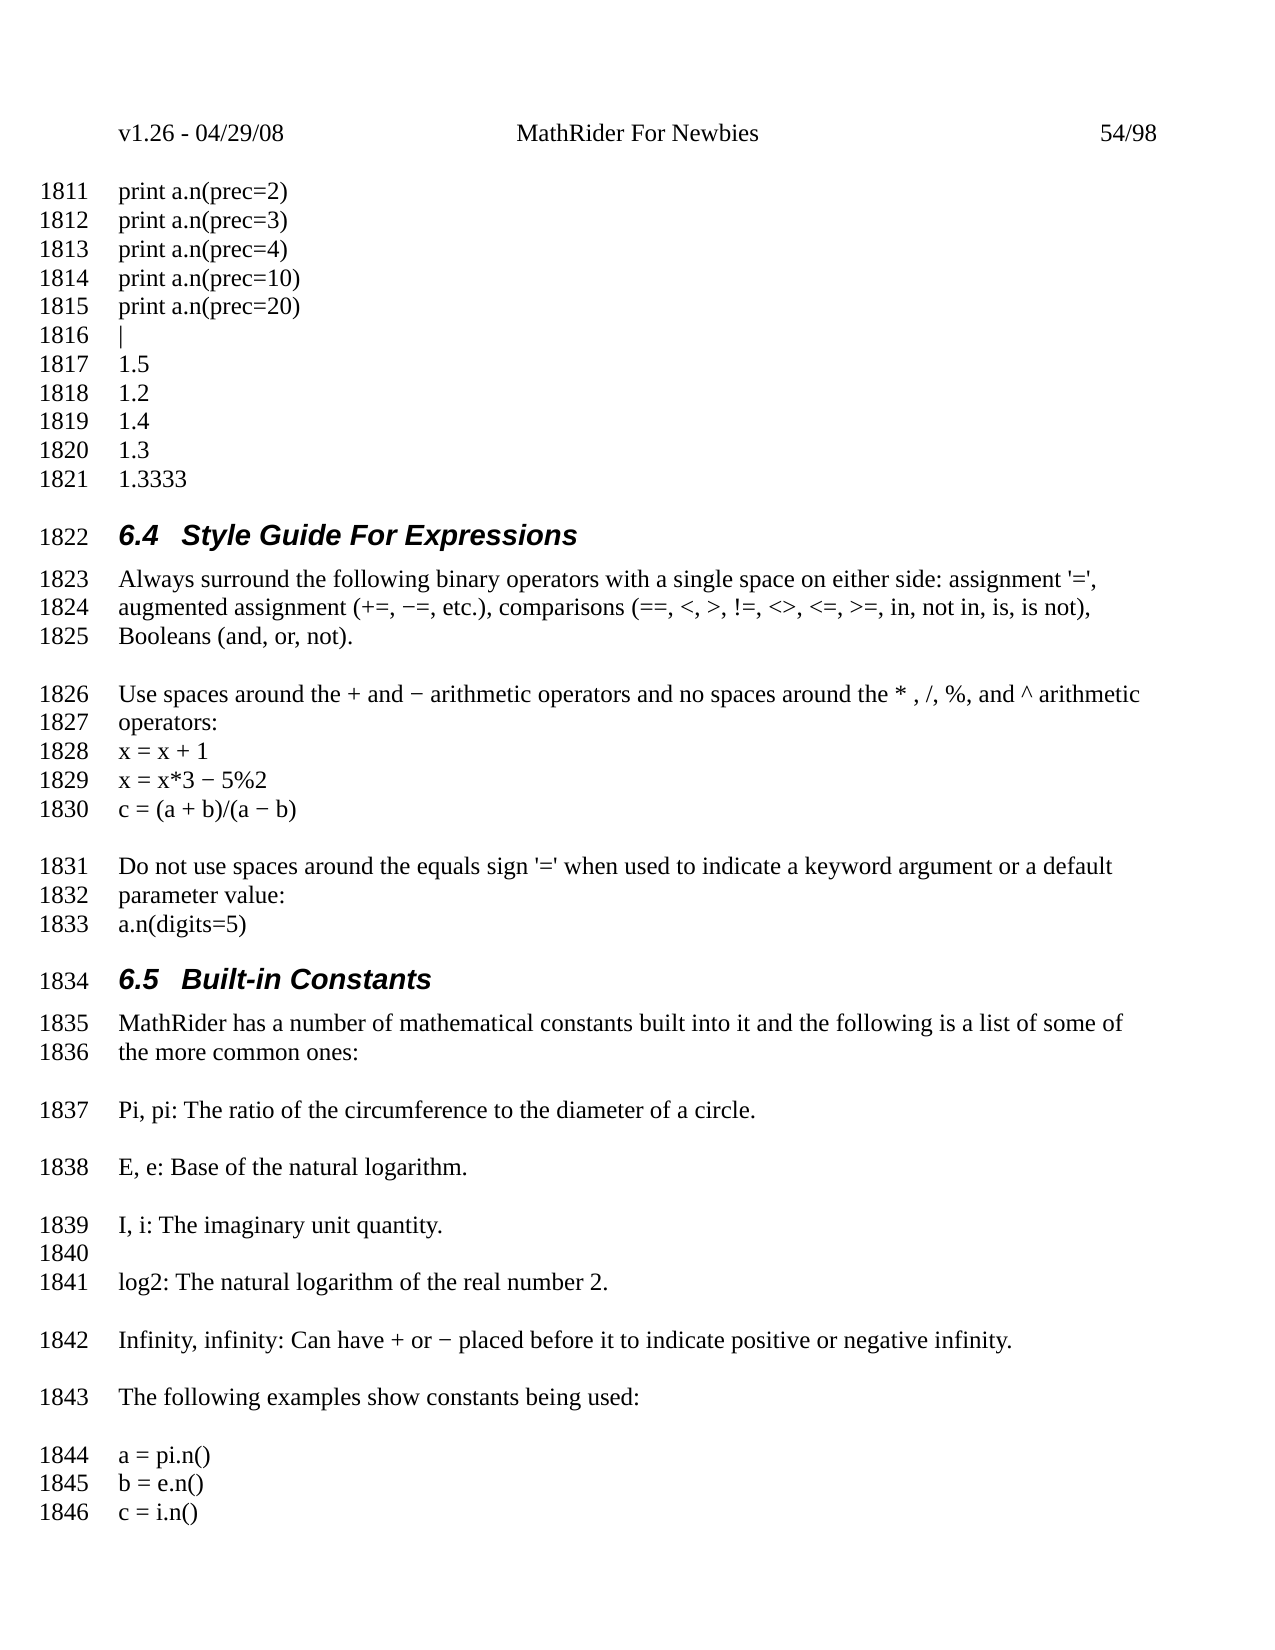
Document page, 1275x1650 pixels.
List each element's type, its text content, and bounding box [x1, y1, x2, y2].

text MathRider has a number of mathematical constants built into it and the following is a list of some of the more common ones: [118, 1008, 1157, 1066]
subtitle Style Guide For Expressions [118, 518, 1157, 551]
text print a.n(prec=20) [118, 291, 1157, 320]
text Use spaces around the + and − arithmetic operators and no spaces around the * , /, %, and ^ arithmetic operators: [118, 679, 1157, 736]
text 1.4 [118, 406, 1157, 435]
text 1.2 [118, 378, 1157, 406]
text 1.5 [118, 349, 1157, 378]
text Always surround the following binary operators with a single space on either side: assignment '=', augmented assignment (+=, −=, etc.), comparisons (==, <, >, !=, <>, <=, >=, in, not in, is, is not), Booleans (and, or, not). [118, 564, 1157, 650]
text c = i.n() [118, 1497, 1157, 1526]
text I, i: The imaginary unit quantity. [118, 1210, 1157, 1238]
text x = x*3 − 5%2 [118, 765, 1157, 794]
text | [118, 320, 1157, 349]
text x = x + 1 [118, 736, 1157, 765]
text Pi, pi: The ratio of the circumference to the diameter of a circle. [118, 1095, 1157, 1123]
text print a.n(prec=10) [118, 263, 1157, 291]
text log2: The natural logarithm of the real number 2. [118, 1267, 1157, 1296]
text b = e.n() [118, 1468, 1157, 1497]
text print a.n(prec=4) [118, 234, 1157, 263]
text print a.n(prec=3) [118, 205, 1157, 234]
text E, e: Base of the natural logarithm. [118, 1152, 1157, 1181]
text Infinity, infinity: Can have + or − placed before it to indicate positive or negative infinity. [118, 1325, 1157, 1353]
text 1.3333 [118, 464, 1157, 493]
text c = (a + b)/(a − b) [118, 794, 1157, 822]
text The following examples show constants being used: [118, 1382, 1157, 1411]
text 1.3 [118, 435, 1157, 464]
text a = pi.n() [118, 1440, 1157, 1468]
text print a.n(prec=2) [118, 176, 1157, 205]
text a.n(digits=5) [118, 909, 1157, 937]
text Do not use spaces around the equals sign '=' when used to indicate a keyword argument or a default parameter value: [118, 851, 1157, 909]
subtitle Built-in Constants [118, 962, 1157, 996]
